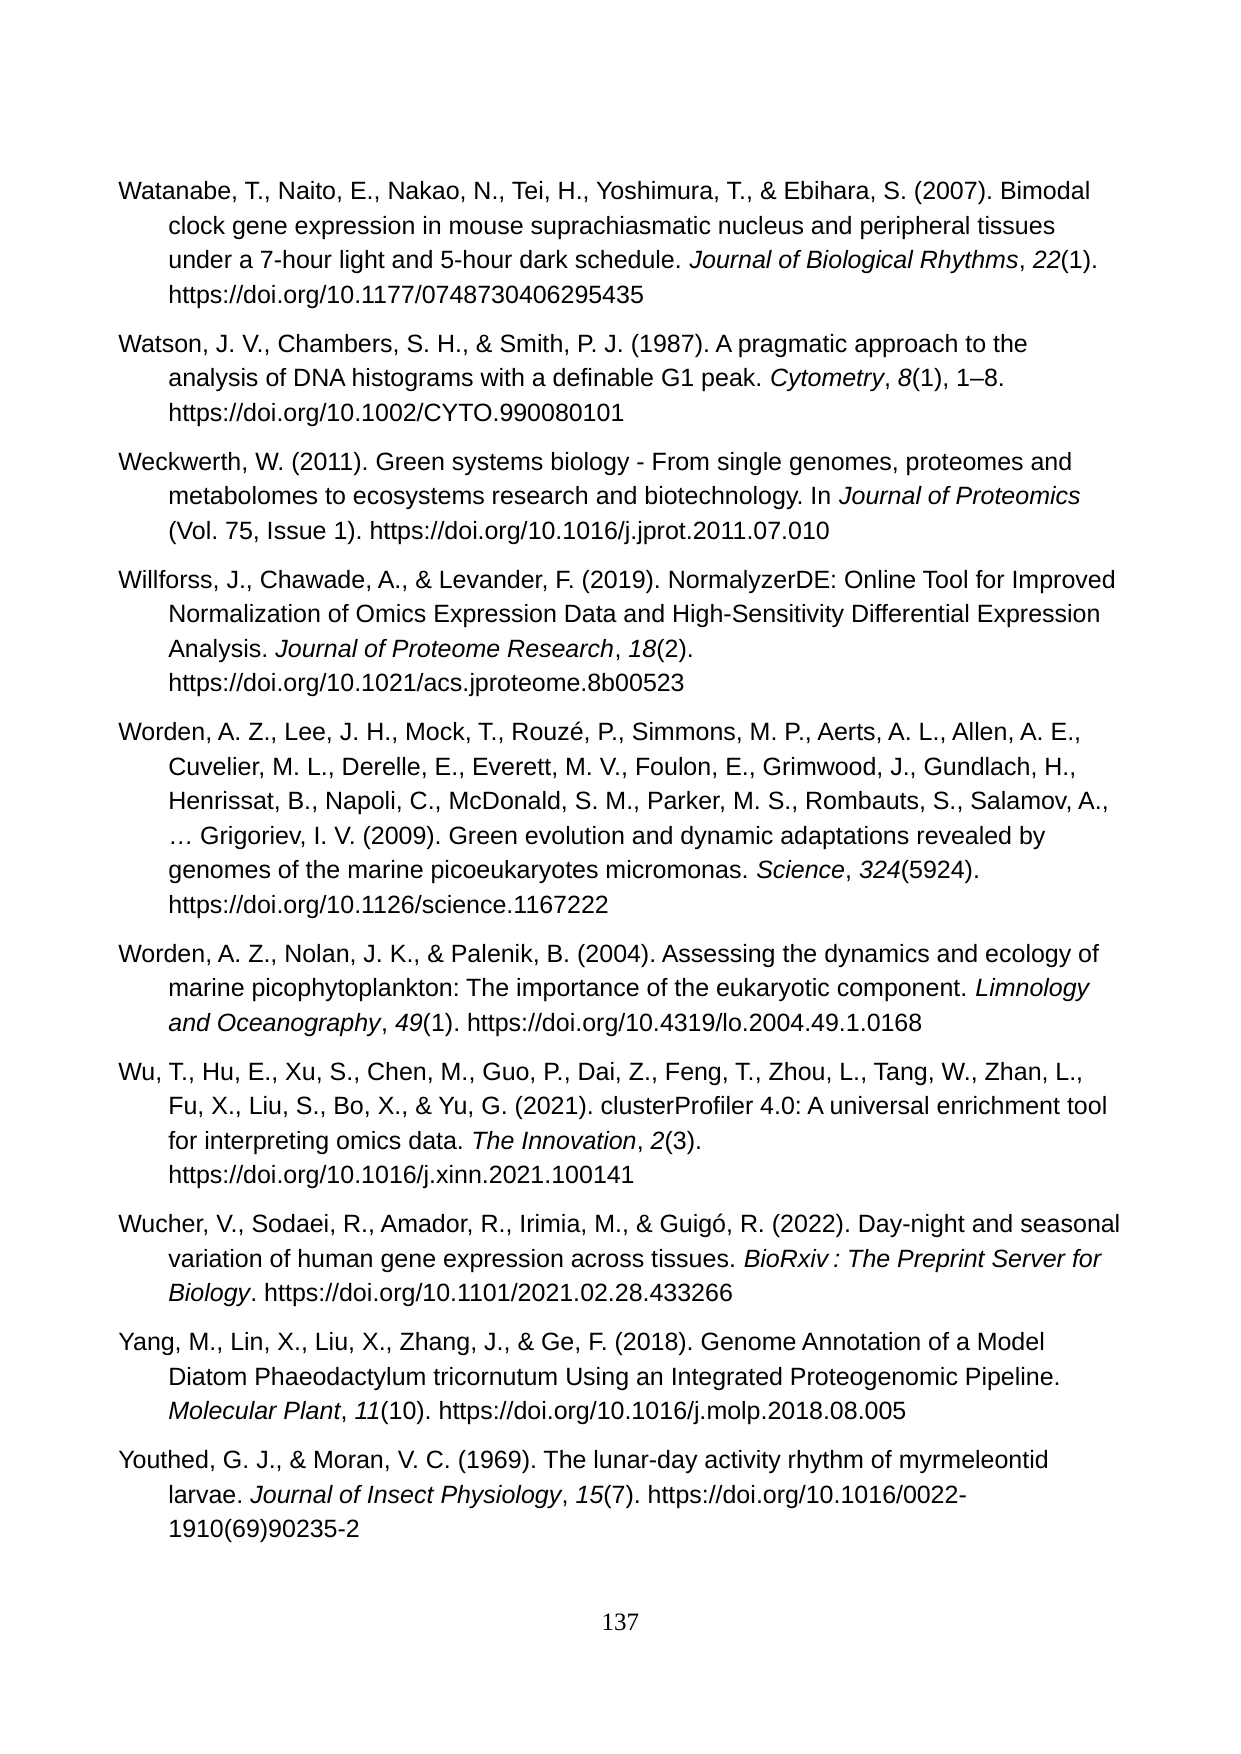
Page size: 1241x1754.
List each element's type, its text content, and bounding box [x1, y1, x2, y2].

text Youthed, G. J., & Moran, V. C. (1969). The lunar-day activity rhythm of myrmeleontid larvae. Journal of Insect Physiology, 15(7). https://doi.org/10.1016/0022-1910(69)90235-2 [118, 1445, 1122, 1543]
text Worden, A. Z., Nolan, J. K., & Palenik, B. (2004). Assessing the dynamics and ecology of marine picophytoplankton: The importance of the eukaryotic component. Limnology and Oceanography, 49(1). https://doi.org/10.4319/lo.2004.49.1.0168 [118, 939, 1122, 1037]
text Worden, A. Z., Lee, J. H., Mock, T., Rouzé, P., Simmons, M. P., Aerts, A. L., Allen, A. E., Cuvelier, M. L., Derelle, E., Everett, M. V., Foulon, E., Grimwood, J., Gundlach, H., Henrissat, B., Napoli, C., McDonald, S. M., Parker, M. S., Rombauts, S., Salamov, A., … Grigoriev, I. V. (2009). Green evolution and dynamic adaptations revealed by genomes of the marine picoeukaryotes micromonas. Science, 324(5924). https://doi.org/10.1126/science.1167222 [118, 717, 1122, 918]
text Yang, M., Lin, X., Liu, X., Zhang, J., & Ge, F. (2018). Genome Annotation of a Model Diatom Phaeodactylum tricornutum Using an Integrated Proteogenomic Pipeline. Molecular Plant, 11(10). https://doi.org/10.1016/j.molp.2018.08.005 [118, 1327, 1122, 1425]
text Willforss, J., Chawade, A., & Levander, F. (2019). NormalyzerDE: Online Tool for Improved Normalization of Omics Expression Data and High-Sensitivity Differential Expression Analysis. Journal of Proteome Research, 18(2). https://doi.org/10.1021/acs.jproteome.8b00523 [118, 565, 1122, 697]
text Wucher, V., Sodaei, R., Amador, R., Irimia, M., & Guigó, R. (2022). Day-night and seasonal variation of human gene expression across tissues. BioRxiv : The Preprint Server for Biology. https://doi.org/10.1101/2021.02.28.433266 [118, 1209, 1122, 1307]
text Weckwerth, W. (2011). Green systems biology - From single genomes, proteomes and metabolomes to ecosystems research and biotechnology. In Journal of Proteomics (Vol. 75, Issue 1). https://doi.org/10.1016/j.jprot.2011.07.010 [118, 447, 1122, 544]
text Watanabe, T., Naito, E., Nakao, N., Tei, H., Yoshimura, T., & Ebihara, S. (2007). Bimodal clock gene expression in mouse suprachiasmatic nucleus and peripheral tissues under a 7-hour light and 5-hour dark schedule. Journal of Biological Rhythms, 22(1). https://doi.org/10.1177/0748730406295435 [118, 176, 1122, 308]
text Wu, T., Hu, E., Xu, S., Chen, M., Guo, P., Dai, Z., Feng, T., Zhou, L., Tang, W., Zhan, L., Fu, X., Liu, S., Bo, X., & Yu, G. (2021). clusterProfiler 4.0: A universal enrichment tool for interpreting omics data. The Innovation, 2(3). https://doi.org/10.1016/j.xinn.2021.100141 [118, 1057, 1122, 1189]
text Watson, J. V., Chambers, S. H., & Smith, P. J. (1987). A pragmatic approach to the analysis of DNA histograms with a definable G1 peak. Cytometry, 8(1), 1–8. https://doi.org/10.1002/CYTO.990080101 [118, 329, 1122, 427]
